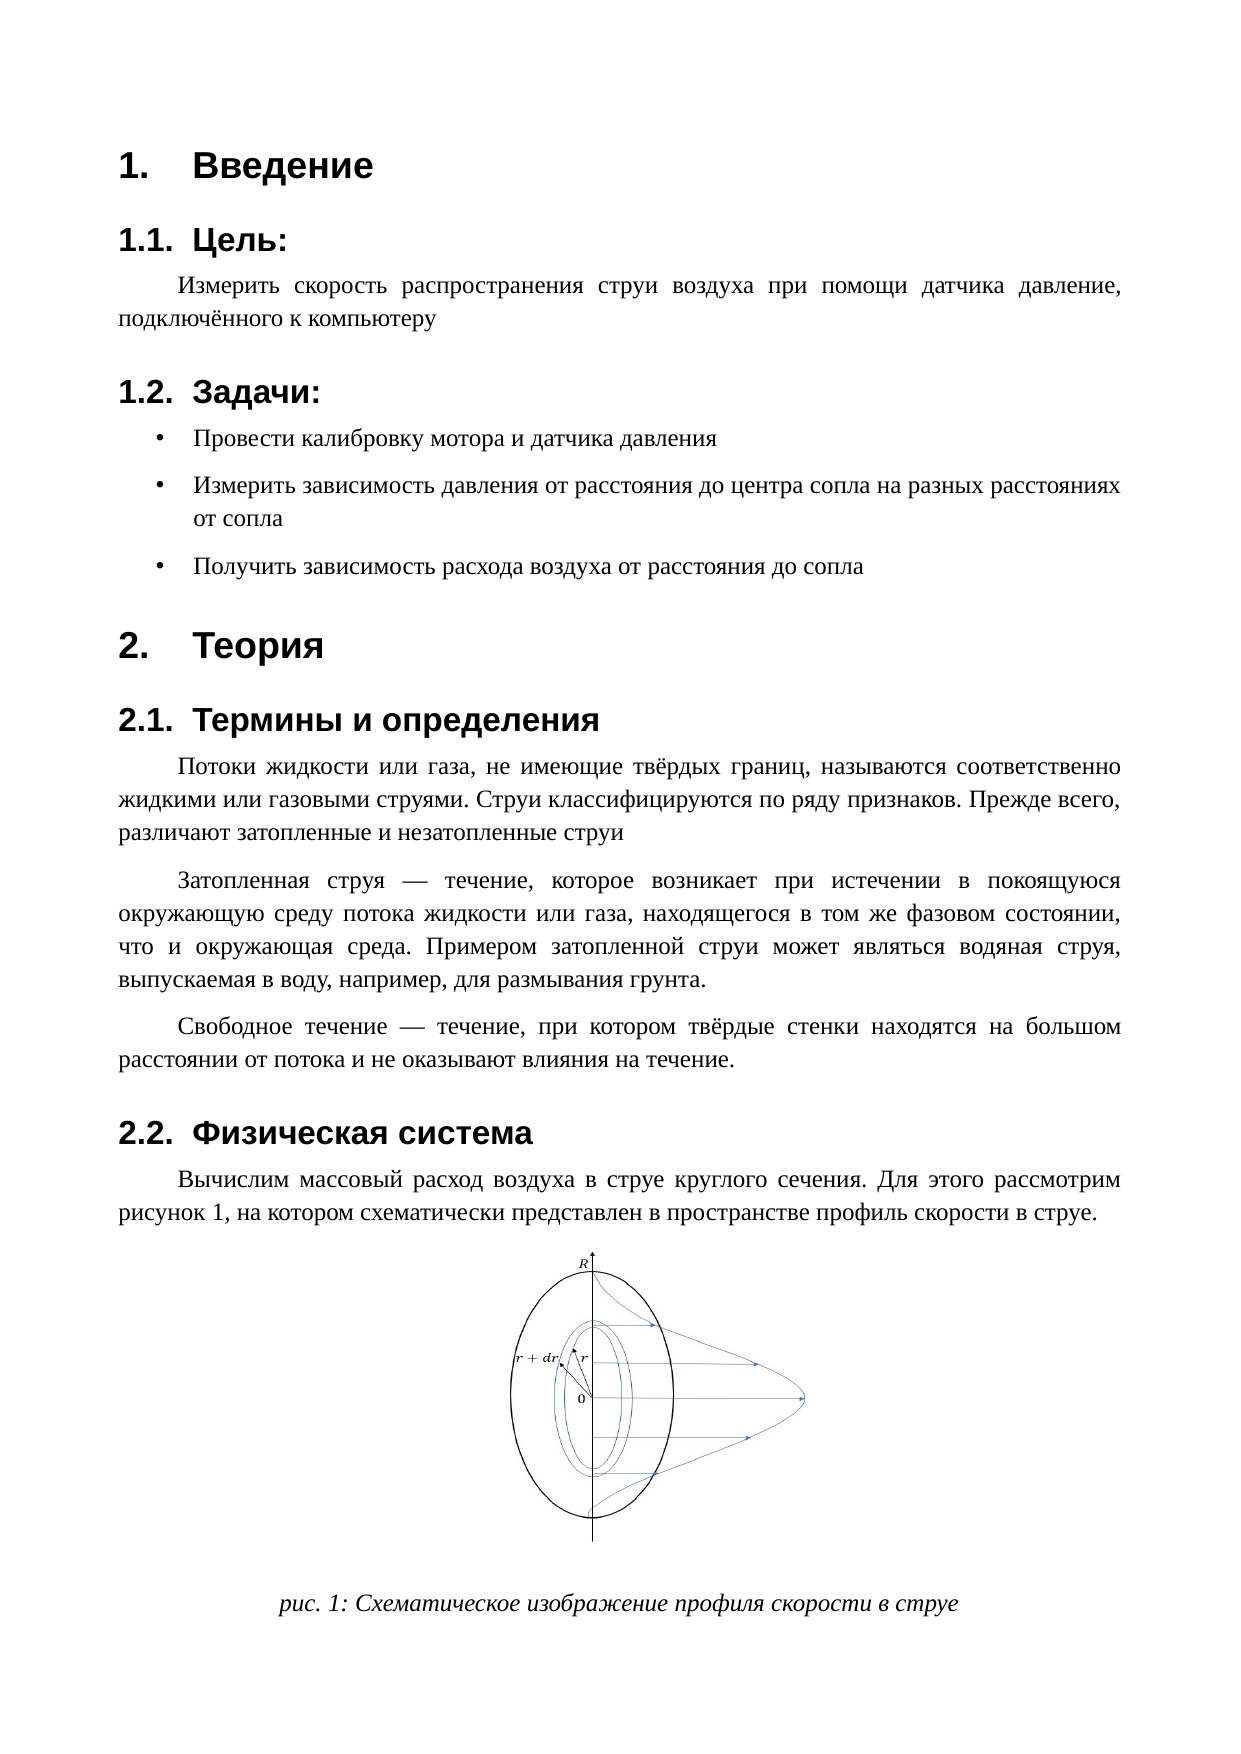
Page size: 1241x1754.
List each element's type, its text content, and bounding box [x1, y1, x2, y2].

subtitle Термины и определения [118, 700, 1122, 739]
subtitle Введение [118, 143, 1122, 186]
list Провести калибровку мотора и датчика давления [156, 423, 1122, 452]
text Вычислим массовый расход воздуха в струе круглого сечения. Для этого рассмотрим рисунок 1, на котором схематически представлен в пространстве профиль скорости в струе. [118, 1164, 1122, 1226]
text Свободное течение — течение, при котором твёрдые стенки находятся на большом расстоянии от потока и не оказывают влияния на течение. [118, 1011, 1122, 1073]
text Затопленная струя — течение, которое возникает при истечении в покоящуюся окружающую среду потока жидкости или газа, находящегося в том же фазовом состоянии, что и окружающая среда. Примером затопленной струи может являться водяная струя, выпускаемая в воду, например, для размывания грунта. [118, 865, 1122, 993]
picture [477, 1244, 823, 1557]
subtitle Теория [118, 624, 1122, 667]
text Измерить скорость распространения струи воздуха при помощи датчика давление, подключённого к компьютеру [118, 271, 1122, 332]
text Потоки жидкости или газа, не имеющие твёрдых границ, называются соответственно жидкими или газовыми струями. Струи классифицируются по ряду признаков. Прежде всего, различают затопленные и незатопленные струи [118, 751, 1122, 846]
subtitle Задачи: [118, 372, 1122, 410]
subtitle Физическая система [118, 1113, 1122, 1151]
list Измерить зависимость давления от расстояния до центра сопла на разных расстояниях от сопла [156, 471, 1122, 532]
list Получить зависимость расхода воздуха от расстояния до сопла [156, 551, 1122, 580]
text рис. 1: Схематическое изображение профиля скорости в струе [118, 1588, 1122, 1617]
subtitle Цель: [118, 219, 1122, 258]
